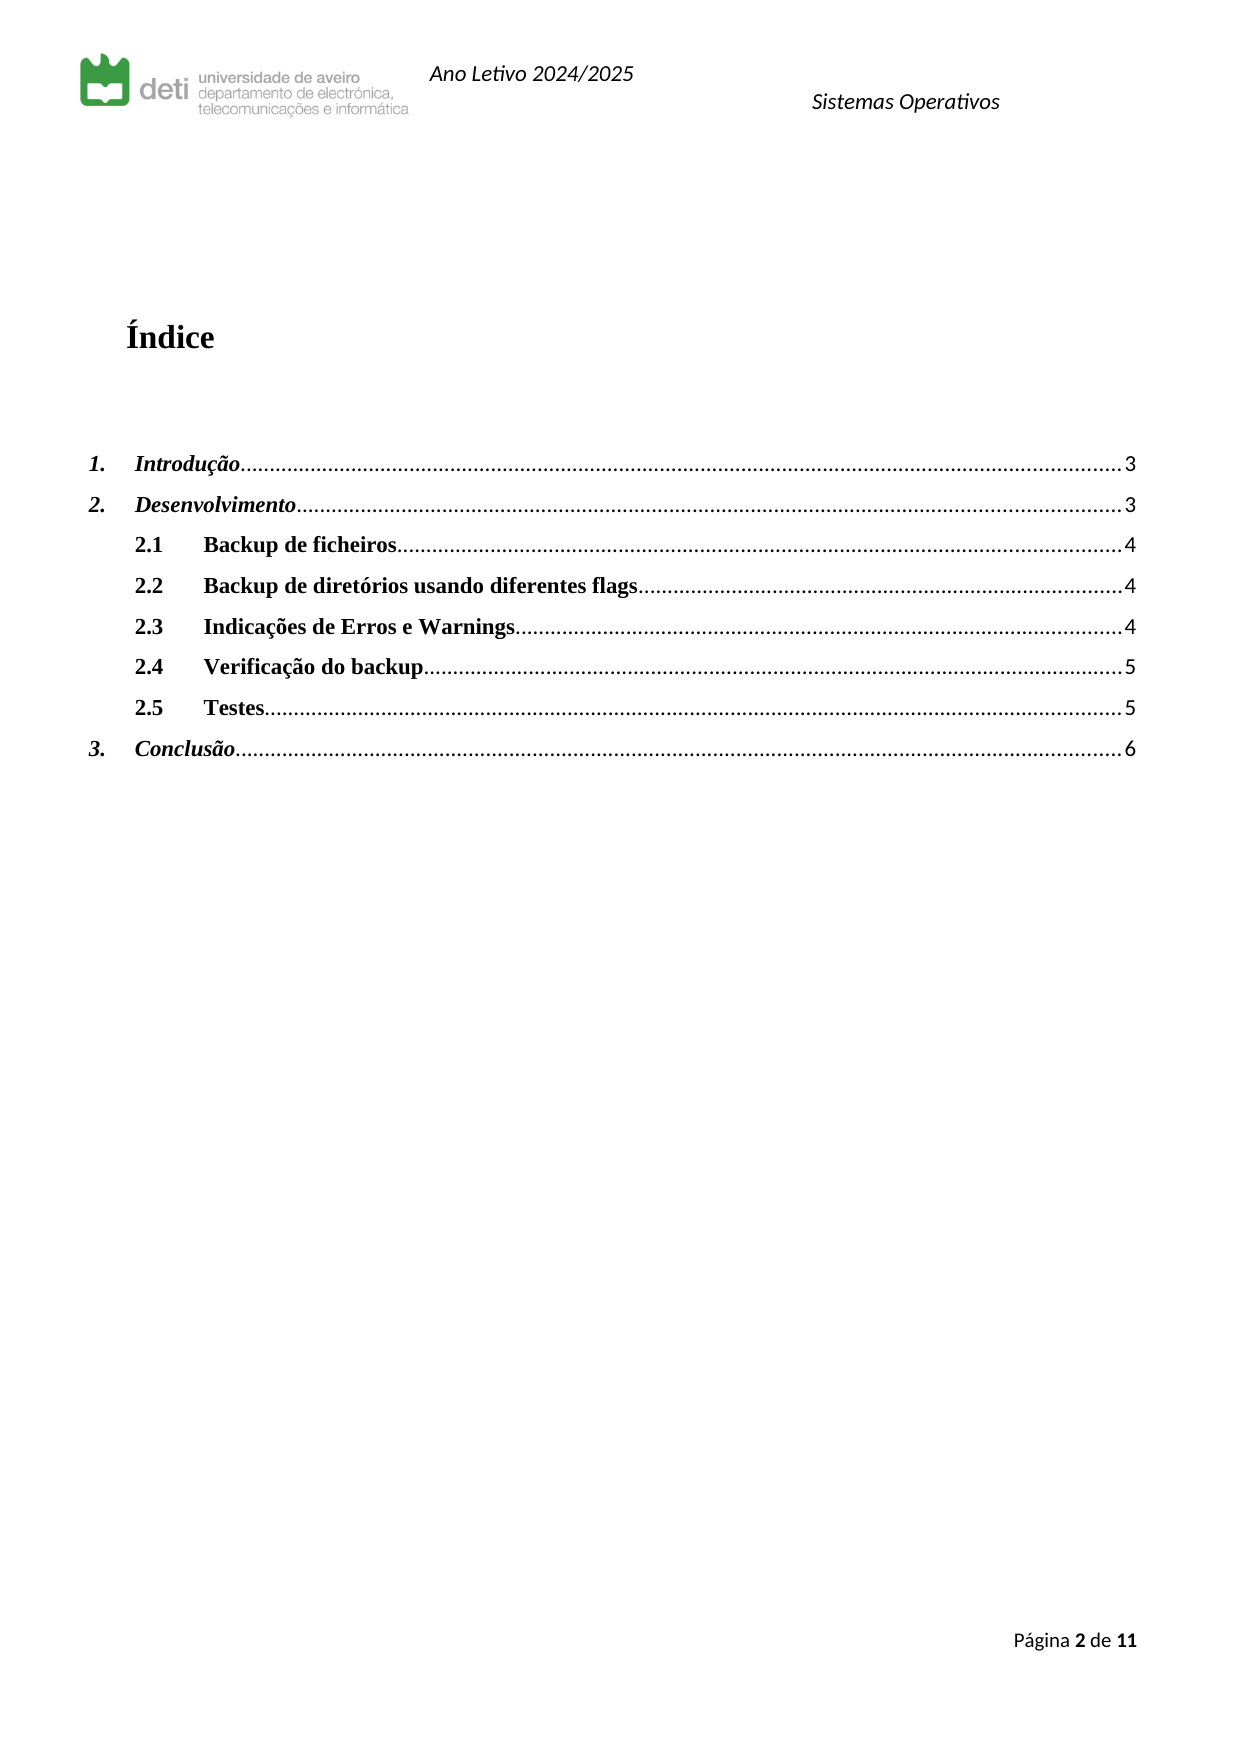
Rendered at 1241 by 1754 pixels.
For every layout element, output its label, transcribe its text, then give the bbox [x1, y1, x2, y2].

text 2.2 Backup de diretórios usando diferentes flags 4 [134, 571, 1137, 599]
text Índice [126, 318, 1137, 356]
text 2.1 Backup de ficheiros 4 [134, 531, 1137, 558]
text 2. Desenvolvimento 3 [89, 490, 1137, 518]
text 2.5 Testes 5 [134, 693, 1137, 721]
text 3. Conclusão 6 [89, 734, 1137, 762]
picture [78, 48, 410, 118]
text 1. Introdução 3 [89, 449, 1137, 477]
text 2.4 Verificação do backup 5 [134, 652, 1137, 680]
text 2.3 Indicações de Erros e Warnings 4 [134, 612, 1137, 640]
